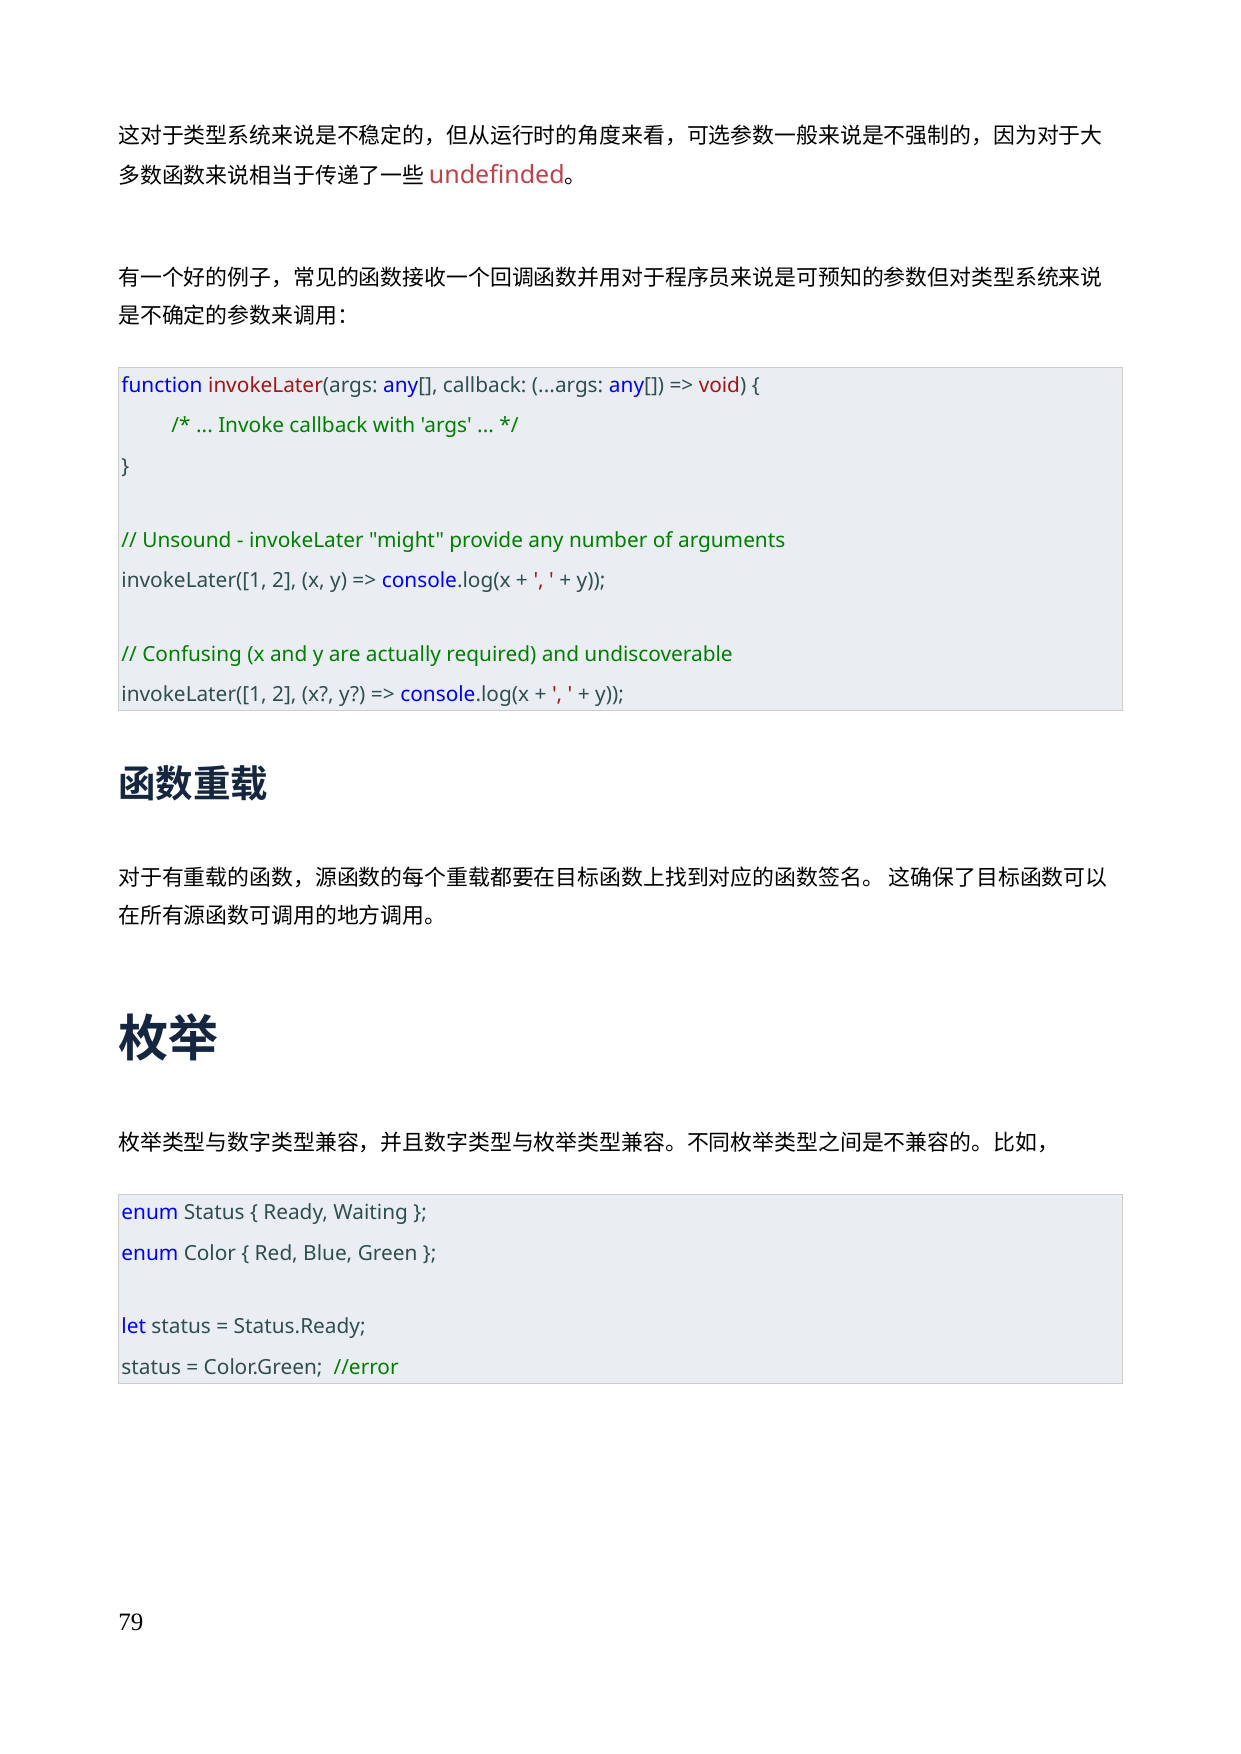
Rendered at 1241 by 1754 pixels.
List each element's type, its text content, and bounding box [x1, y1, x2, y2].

text invokeLater([1, 2], (x?, y?) => console.log(x + ', ' + y)); [119, 676, 1122, 710]
text function invokeLater(args: any[], callback: (...args: any[]) => void) { [119, 368, 1122, 398]
text // Confusing (x and y are actually required) and undiscoverable [119, 636, 1122, 667]
text let status = Status.Ready; [119, 1308, 1122, 1340]
text /* ... Invoke callback with 'args' ... */ [119, 407, 1122, 439]
text 对于有重载的函数，源函数的每个重载都要在目标函数上找到对应的函数签名。 这确保了目标函数可以在所有源函数可调用的地方调用。 [118, 860, 1122, 930]
text 有一个好的例子，常见的函数接收一个回调函数并用对于程序员来说是可预知的参数但对类型系统来说是不确定的参数来调用： [118, 260, 1122, 329]
subtitle 枚举 [118, 999, 1122, 1071]
text 这对于类型系统来说是不稳定的，但从运行时的角度来看，可选参数一般来说是不强制的，因为对于大多数函数来说相当于传递了一些undefinded。 [118, 118, 1122, 191]
text enum Color { Red, Blue, Green }; [119, 1234, 1122, 1266]
text } [119, 448, 1122, 479]
subtitle 函数重载 [118, 754, 1122, 808]
text // Unsound - invokeLater "might" provide any number of arguments [119, 522, 1122, 553]
text 枚举类型与数字类型兼容，并且数字类型与枚举类型兼容。不同枚举类型之间是不兼容的。比如， [118, 1125, 1122, 1157]
text status = Color.Green; //error [119, 1349, 1122, 1383]
text enum Status { Ready, Waiting }; [119, 1195, 1122, 1226]
text invokeLater([1, 2], (x, y) => console.log(x + ', ' + y)); [119, 562, 1122, 593]
